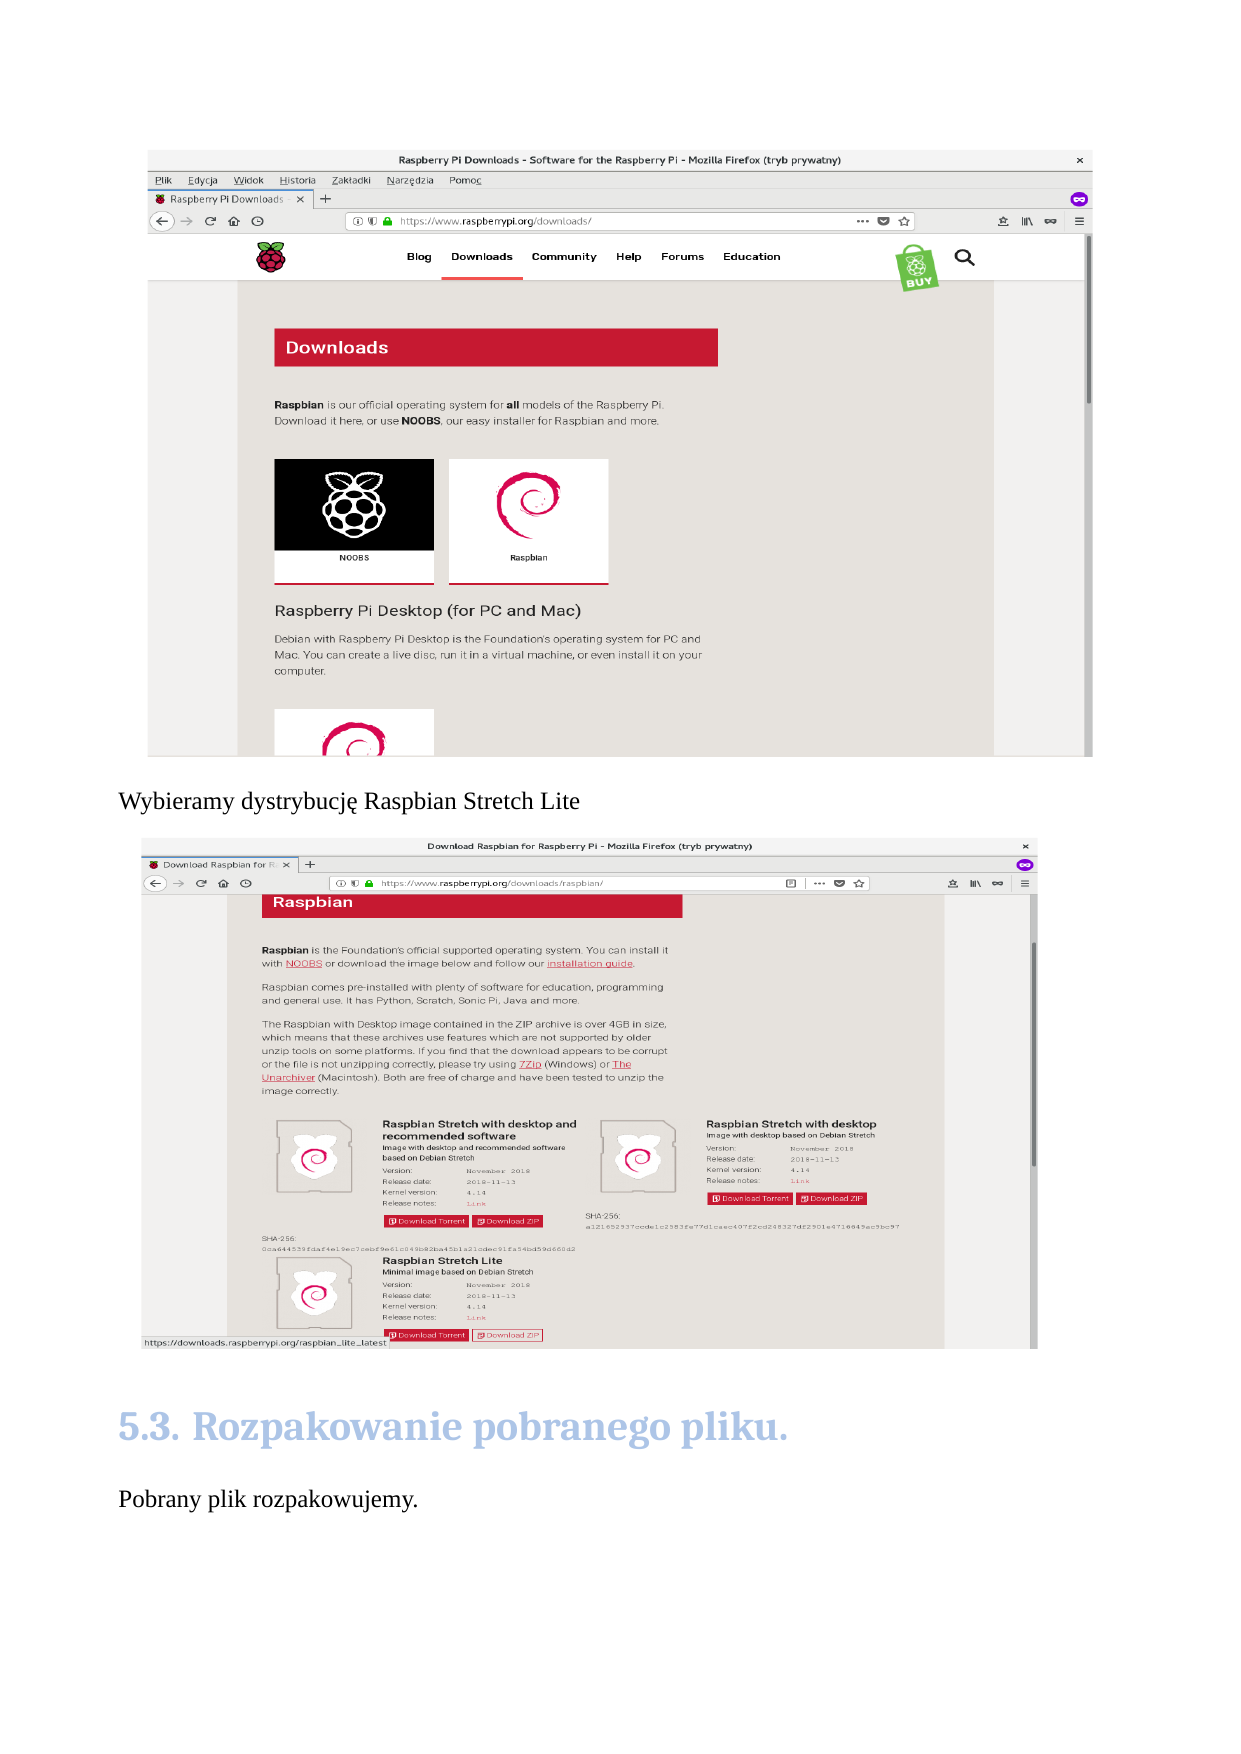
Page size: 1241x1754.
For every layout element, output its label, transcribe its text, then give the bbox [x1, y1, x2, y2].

subtitle Rozpakowanie pobranego pliku. [118, 1402, 1122, 1450]
picture [141, 837, 1038, 1349]
text Wybieramy dystrybucję Raspbian Stretch Lite [118, 786, 1122, 814]
picture [147, 149, 1093, 757]
text Pobrany plik rozpakowujemy. [118, 1484, 1122, 1513]
